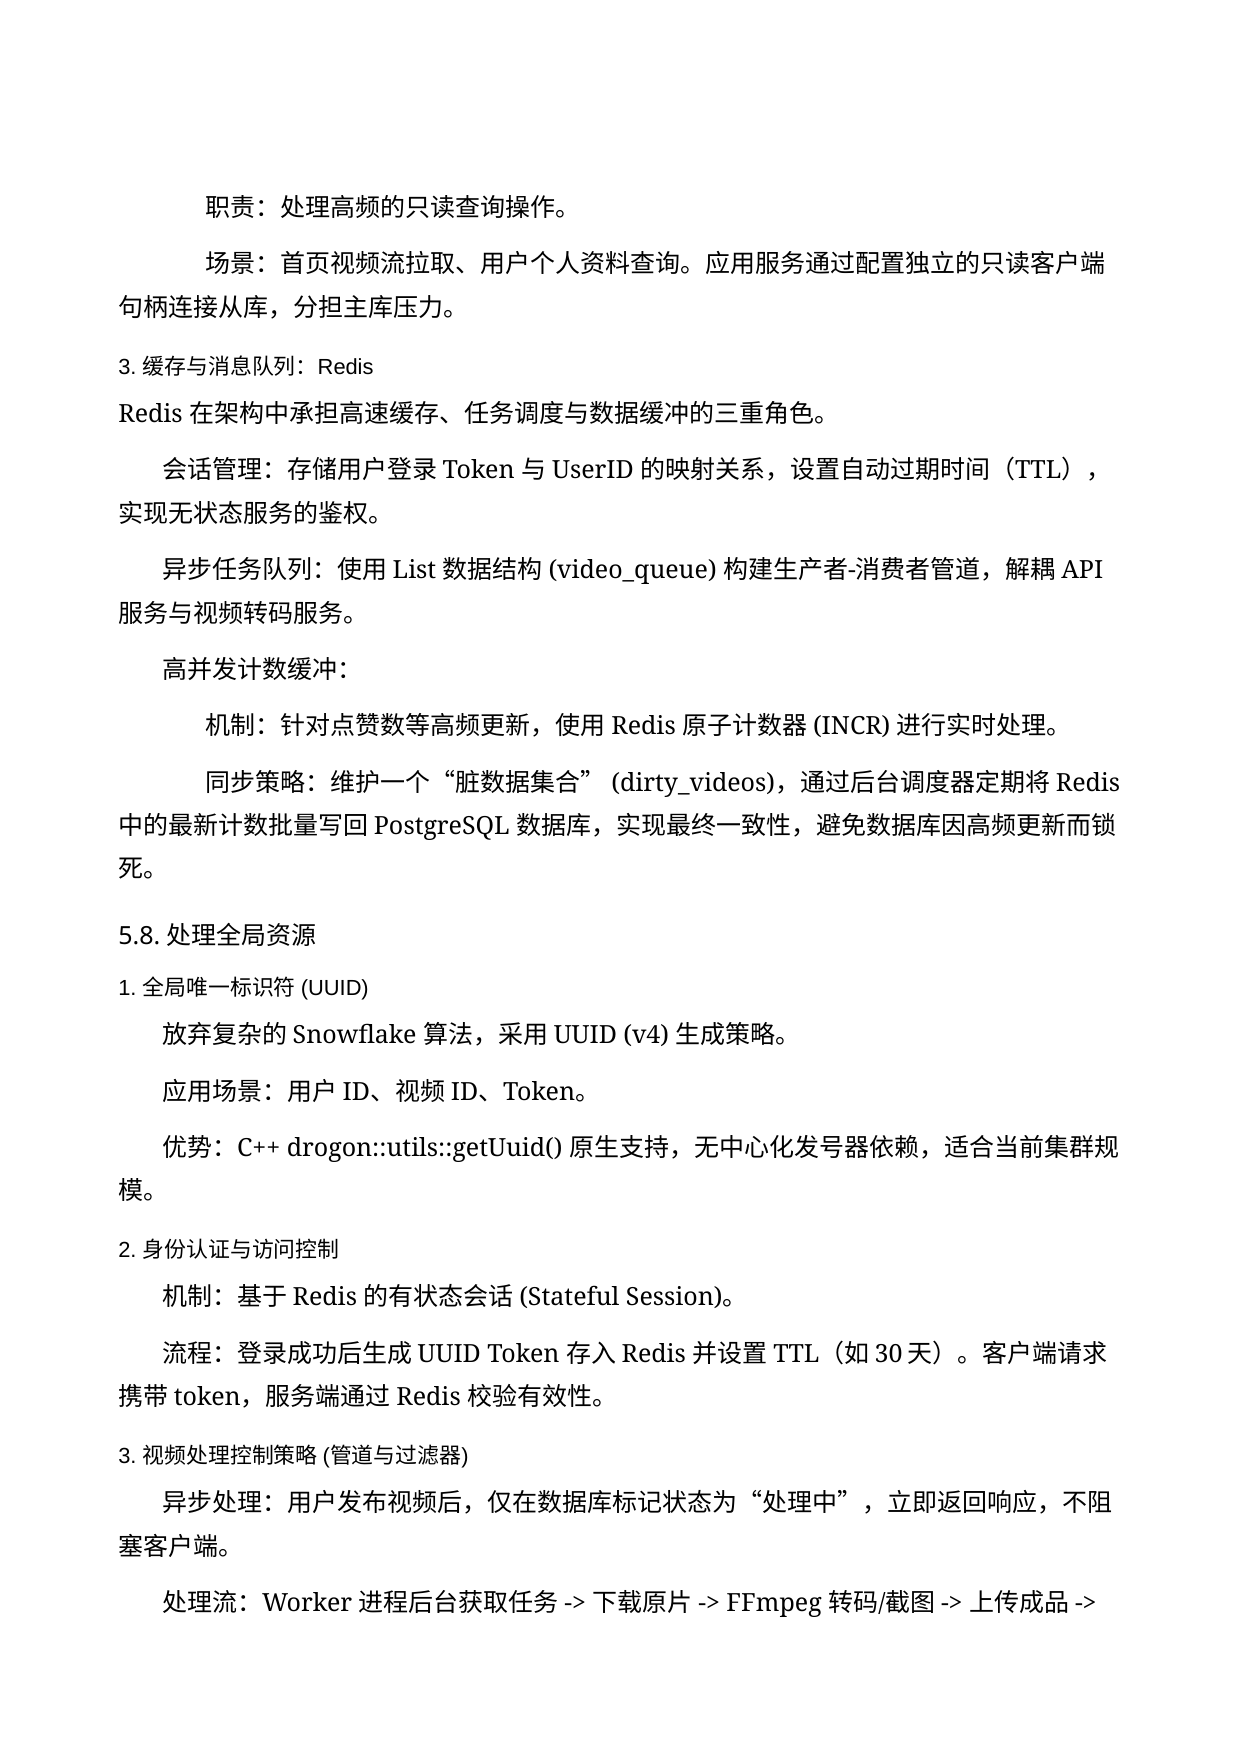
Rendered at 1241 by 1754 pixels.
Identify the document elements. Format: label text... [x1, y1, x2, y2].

text 机制：基于 Redis 的有状态会话 (Stateful Session)。 [118, 1277, 1122, 1313]
subtitle 处理全局资源 [118, 915, 1122, 951]
text 放弃复杂的 Snowflake 算法，采用 UUID (v4) 生成策略。 [118, 1015, 1122, 1051]
text 异步任务队列：使用 List 数据结构 (video_queue) 构建生产者-消费者管道，解耦 API 服务与视频转码服务。 [118, 549, 1122, 629]
text 流程：登录成功后生成 UUID Token 存入 Redis 并设置 TTL（如30天）。客户端请求携带 token，服务端通过 Redis 校验有效性。 [118, 1333, 1122, 1413]
text 高并发计数缓冲： [118, 649, 1122, 686]
text 同步策略：维护一个“脏数据集合” (dirty_videos)，通过后台调度器定期将 Redis 中的最新计数批量写回 PostgreSQL 数据库，实现最终一致性，避免数据库因高频更新而锁死。 [118, 762, 1122, 885]
text 应用场景：用户 ID、视频 ID、Token。 [118, 1071, 1122, 1107]
subtitle 缓存与消息队列：Redis [118, 349, 1122, 381]
text 异步处理：用户发布视频后，仅在数据库标记状态为“处理中”，立即返回响应，不阻塞客户端。 [118, 1483, 1122, 1562]
text 处理流：Worker 进程后台获取任务 -> 下载原片 -> FFmpeg 转码/截图 -> 上传成品 -> [118, 1582, 1122, 1619]
subtitle 全局唯一标识符 (UUID) [118, 970, 1122, 1002]
subtitle 身份认证与访问控制 [118, 1232, 1122, 1264]
text 会话管理：存储用户登录 Token 与 UserID 的映射关系，设置自动过期时间（TTL），实现无状态服务的鉴权。 [118, 450, 1122, 529]
text 场景：首页视频流拉取、用户个人资料查询。应用服务通过配置独立的只读客户端句柄连接从库，分担主库压力。 [118, 244, 1122, 324]
text Redis 在架构中承担高速缓存、任务调度与数据缓冲的三重角色。 [118, 393, 1122, 430]
subtitle 视频处理控制策略 (管道与过滤器) [118, 1438, 1122, 1470]
text 职责：处理高频的只读查询操作。 [118, 188, 1122, 224]
text 机制：针对点赞数等高频更新，使用 Redis 原子计数器 (INCR) 进行实时处理。 [118, 706, 1122, 742]
text 优势：C++ drogon::utils::getUuid() 原生支持，无中心化发号器依赖，适合当前集群规模。 [118, 1127, 1122, 1207]
